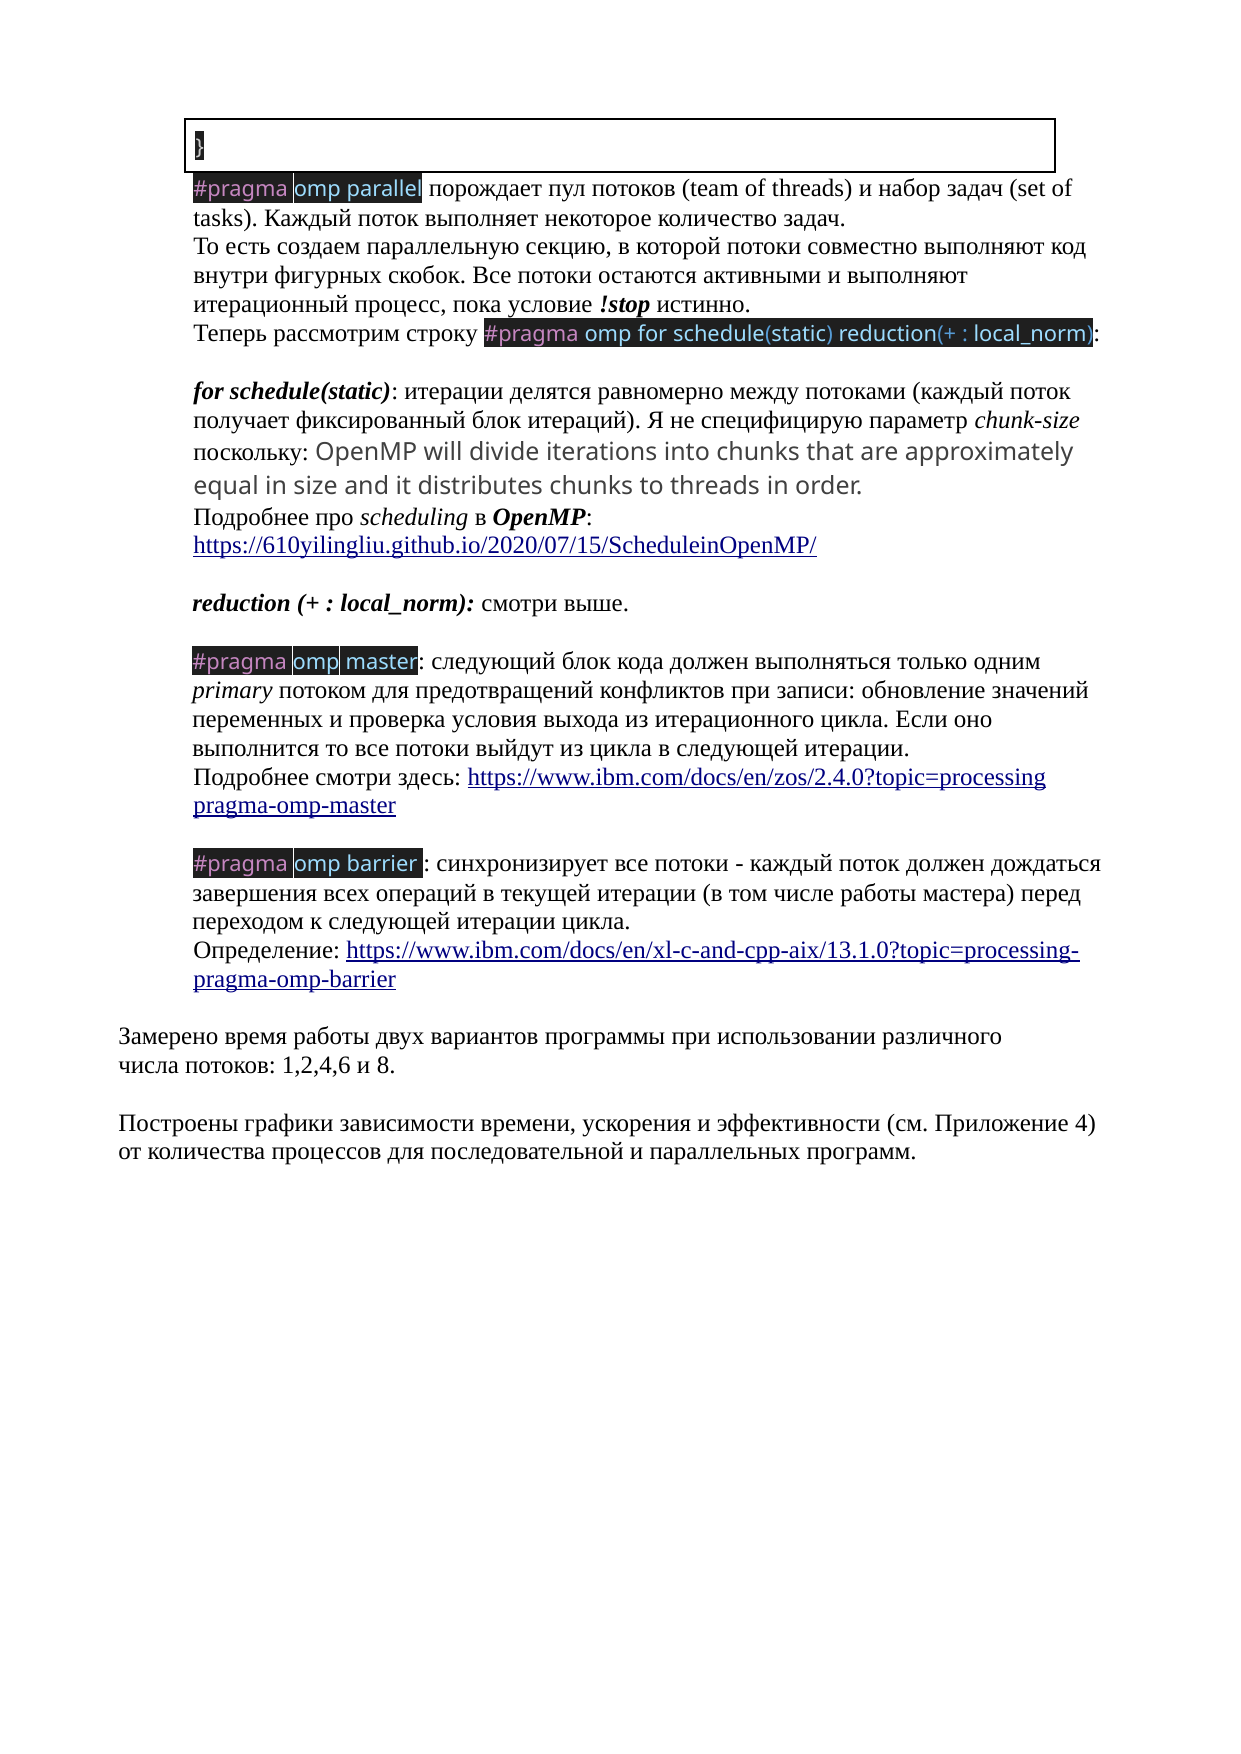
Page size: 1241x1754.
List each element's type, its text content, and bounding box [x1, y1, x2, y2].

list То есть создаем параллельную секцию, в которой потоки совместно выполняют код внутри фигурных скобок. Все потоки остаются активными и выполняют итерационный процесс, пока условие !stop истинно. [156, 231, 1122, 318]
list Подробнее про scheduling в OpenMP: https://610yilingliu.github.io/2020/07/15/ScheduleinOpenMP/ [156, 502, 1122, 559]
table_header } [186, 120, 1054, 171]
list for schedule(static): итерации делятся равномерно между потоками (каждый поток получает фиксированный блок итераций). Я не специфицирую параметр chunk-size поскольку: OpenMP will divide iterations into chunks that are approximately equal in size and it distributes chunks to threads in order. [156, 376, 1122, 502]
text #pragma omp barrier : синхронизирует все потоки - каждый поток должен дождаться завершения всех операций в текущей итерации (в том числе работы мастера) перед переходом к следующей итерации цикла. [118, 848, 1122, 935]
text числа потоков: 1,2,4,6 и 8. [118, 1050, 1122, 1079]
text Определение: https://www.ibm.com/docs/en/xl-c-and-cpp-aix/13.1.0?topic=processing-pragma-omp-barrier [193, 935, 1122, 993]
text Построены графики зависимости времени, ускорения и эффективности (см. Приложение 4) от количества процессов для последовательной и параллельных программ. [118, 1108, 1122, 1165]
text Замерено время работы двух вариантов программы при использовании различного [118, 1021, 1122, 1050]
text Подробнее смотри здесь: https://www.ibm.com/docs/en/zos/2.4.0?topic=processing pragma-omp-master [193, 762, 1122, 819]
list Теперь рассмотрим строку #pragma omp for schedule(static) reduction(+ : local_norm): [156, 318, 1122, 347]
list #pragma omp parallel порождает пул потоков (team of threads) и набор задач (set of tasks). Каждый поток выполняет некоторое количество задач. [156, 173, 1122, 231]
text #pragma omp master: следующий блок кода должен выполняться только одним primary потоком для предотвращений конфликтов при записи: обновление значений переменных и проверка условия выхода из итерационного цикла. Если оно выполнится то все потоки выйдут из цикла в следующей итерации. [118, 646, 1122, 762]
text reduction (+ : local_norm): смотри выше. [118, 588, 1122, 617]
